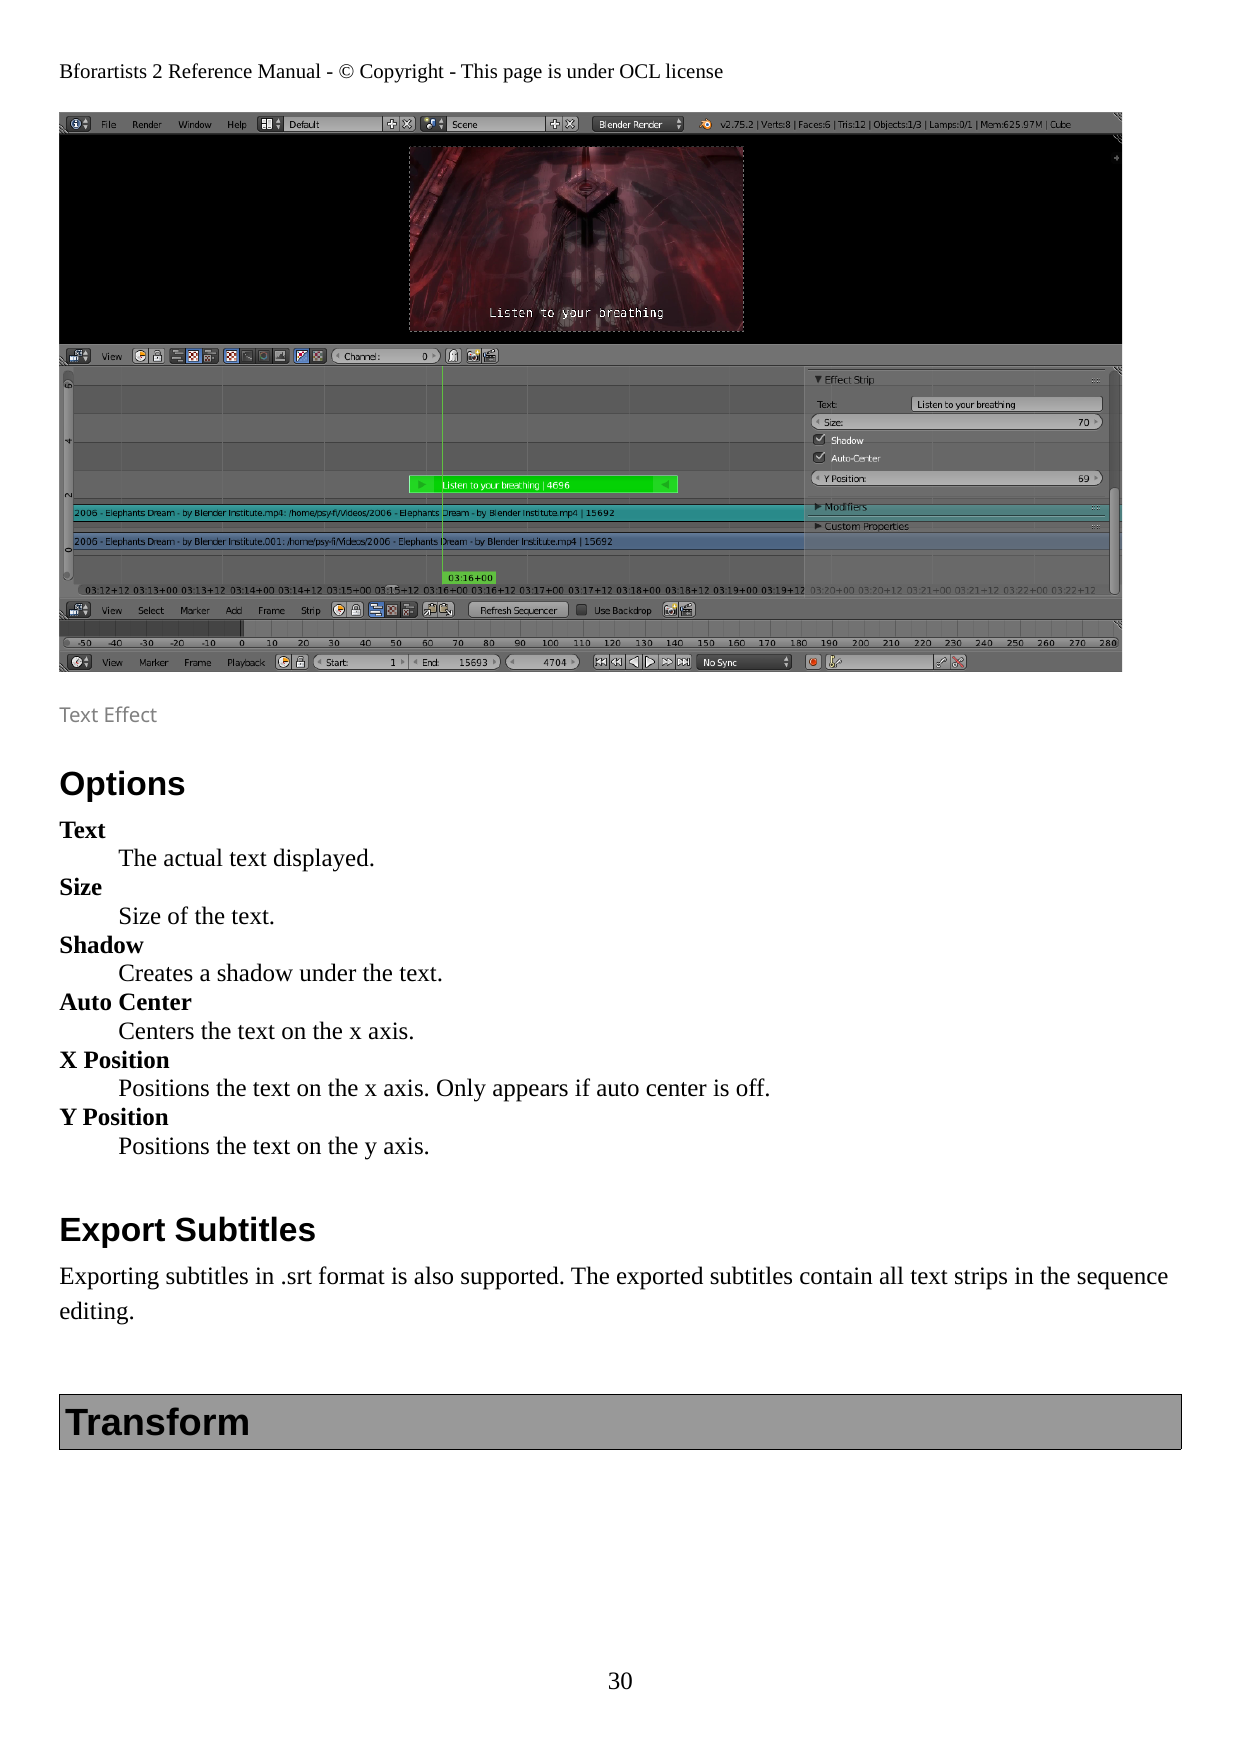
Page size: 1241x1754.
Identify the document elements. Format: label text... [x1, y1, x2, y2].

text Exporting subtitles in .srt format is also supported. The exported subtitles contain all text strips in the sequence editing. [59, 1261, 1181, 1324]
list The actual text displayed. [118, 843, 1181, 872]
table_header Transform [60, 1395, 1181, 1449]
picture [59, 112, 1123, 672]
text Text Effect [59, 697, 1181, 728]
list Centers the text on the x axis. [118, 1016, 1181, 1045]
list Size of the text. [118, 901, 1181, 930]
list Positions the text on the x axis. Only appears if auto center is off. [118, 1073, 1181, 1102]
list Creates a shadow under the text. [118, 958, 1181, 987]
list Positions the text on the y axis. [118, 1131, 1181, 1160]
subtitle Auto Center [59, 987, 1181, 1016]
subtitle Export Subtitles [59, 1210, 1181, 1249]
subtitle Shadow [59, 930, 1181, 958]
subtitle Text [59, 815, 1181, 843]
subtitle Size [59, 872, 1181, 901]
subtitle X Position [59, 1045, 1181, 1073]
subtitle Y Position [59, 1102, 1181, 1131]
subtitle Options [59, 764, 1181, 802]
